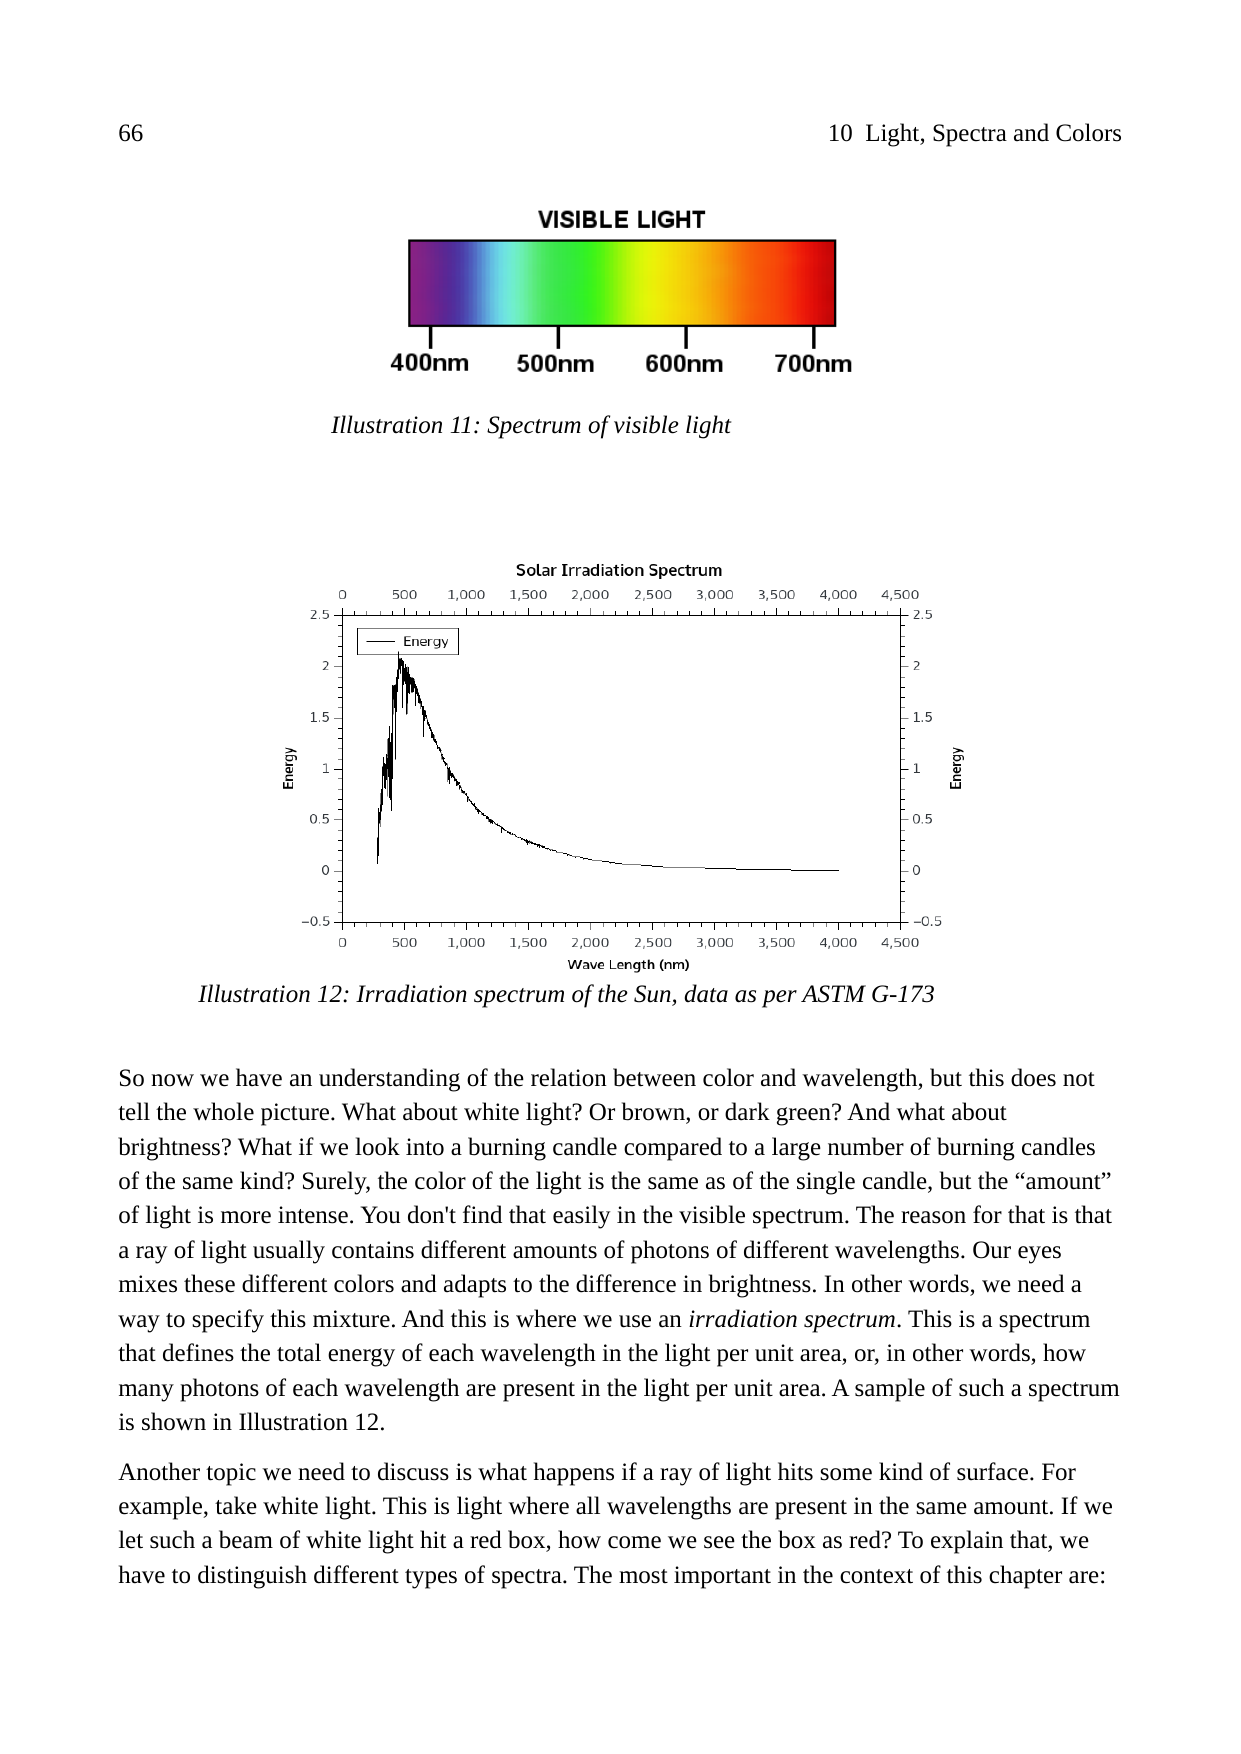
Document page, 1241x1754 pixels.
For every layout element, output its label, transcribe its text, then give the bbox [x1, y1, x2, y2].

text Illustration 11: Spectrum of visible light [331, 410, 909, 439]
text Another topic we need to discuss is what happens if a ray of light hits some kind of surface. For example, take white light. This is light where all wavelengths are present in the same amount. If we let such a beam of white light hit a red box, how come we see the box as red? To explain that, we have to distinguish different types of spectra. The most important in the context of this chapter are: [118, 1457, 1122, 1589]
text Illustration 12: Irradiation spectrum of the Sun, data as per ASTM G-173 [198, 980, 1042, 1008]
text So now we have an understanding of the relation between color and wavelength, but this does not tell the whole picture. What about white light? Or brown, or dark green? And what about brightness? What if we look into a burning candle compared to a large number of burning candles of the same kind? Surely, the color of the light is the same as of the single candle, but the “amount” of light is more intense. You don't find that easily in the visible spectrum. The reason for that is that a ray of light usually contains different amounts of photons of different wavelengths. Our eyes mixes these different colors and adapts to the difference in brightness. In other words, we need a way to specify this mixture. And this is where we use an irradiation spectrum. This is a spectrum that defines the total energy of each wavelength in the light per unit area, or, in other words, how many photons of each wavelength are present in the light per unit area. A sample of such a spectrum is shown in Illustration 12. [118, 1063, 1122, 1436]
picture [272, 555, 969, 980]
picture [330, 190, 910, 410]
